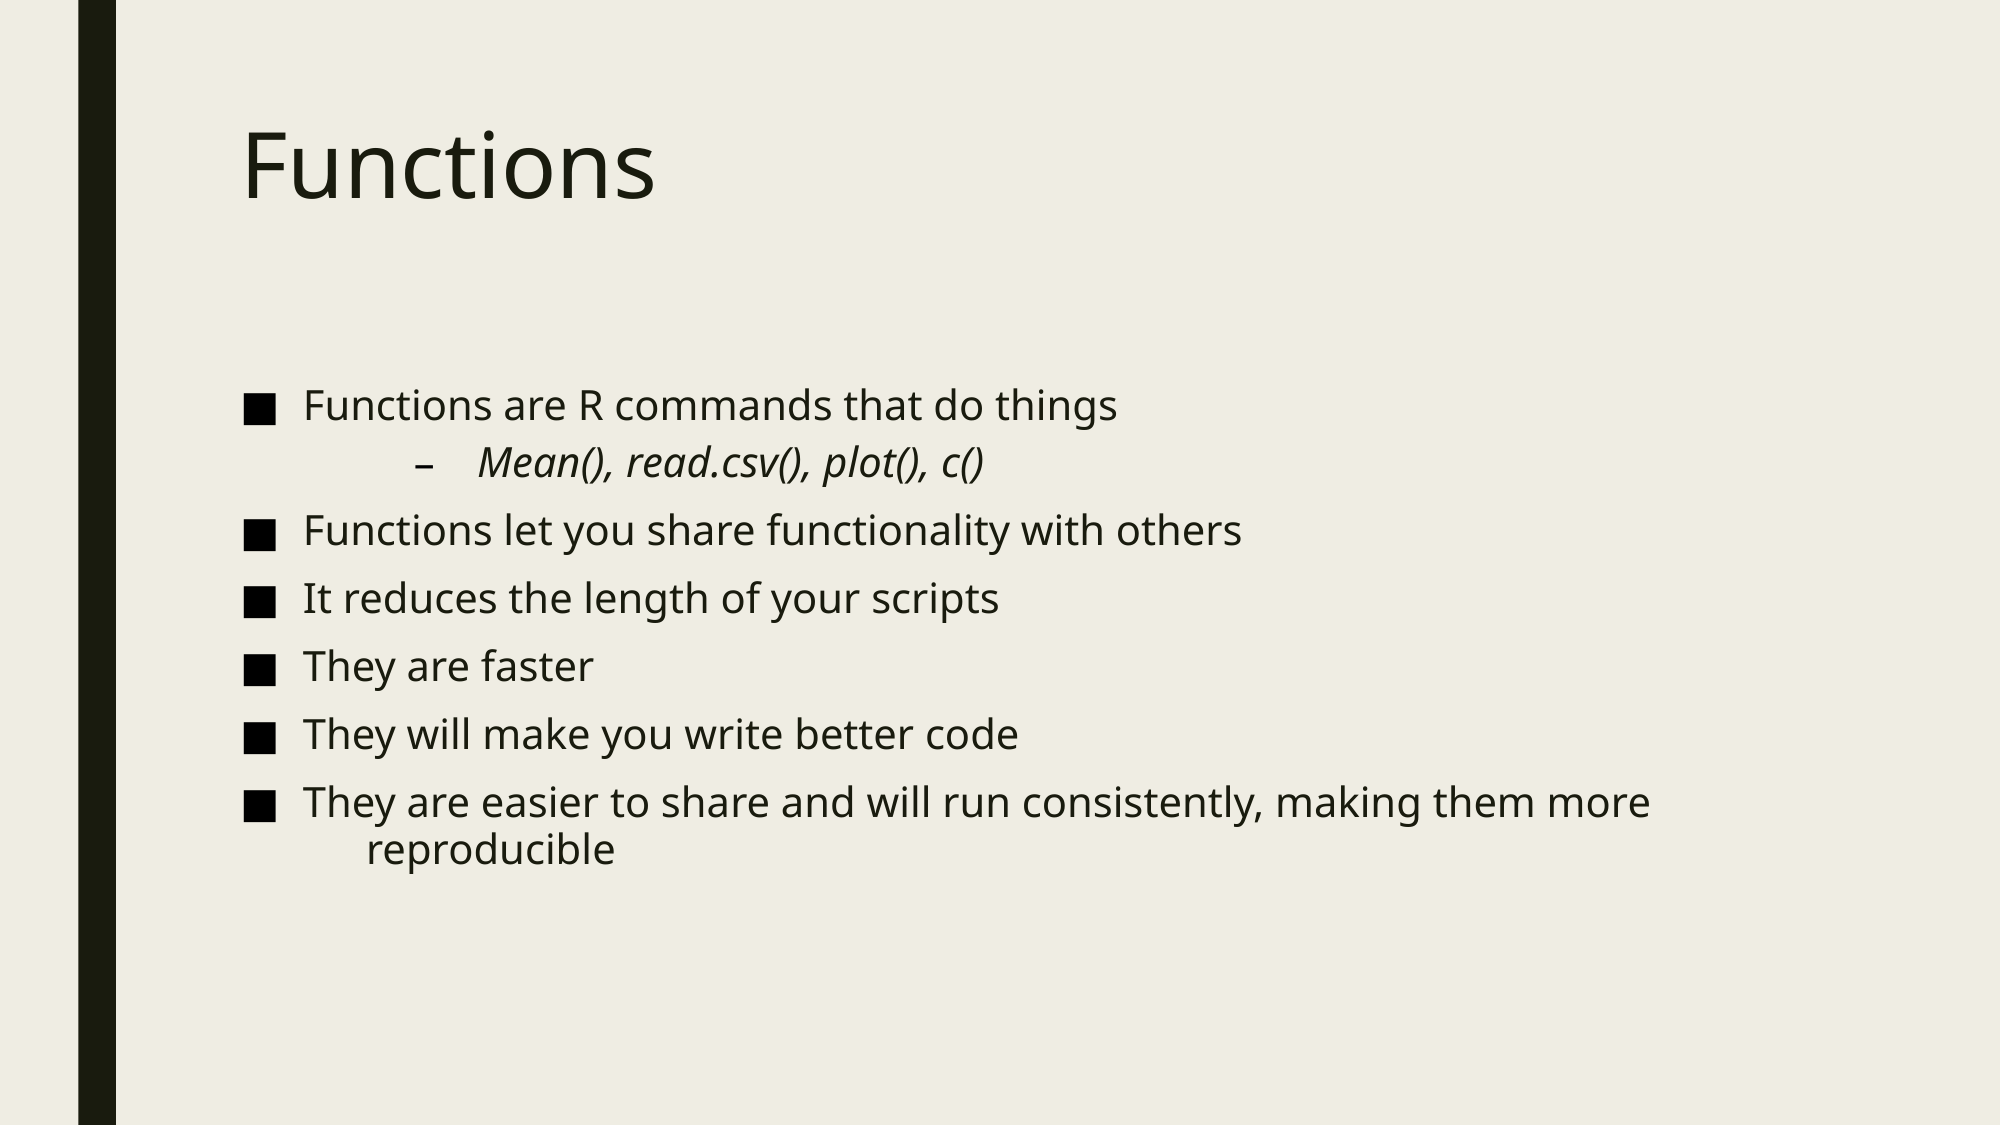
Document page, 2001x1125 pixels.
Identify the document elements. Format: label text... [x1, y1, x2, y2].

title Functions [225, 112, 1801, 357]
list Functions are R commands that do things Mean(), read.csv(), plot(), c() Functions let you share functionality with others It reduces the length of your scripts They are faster They will make you write better code They are easier to share and will run consistently, making them more reproducible [225, 375, 1801, 963]
